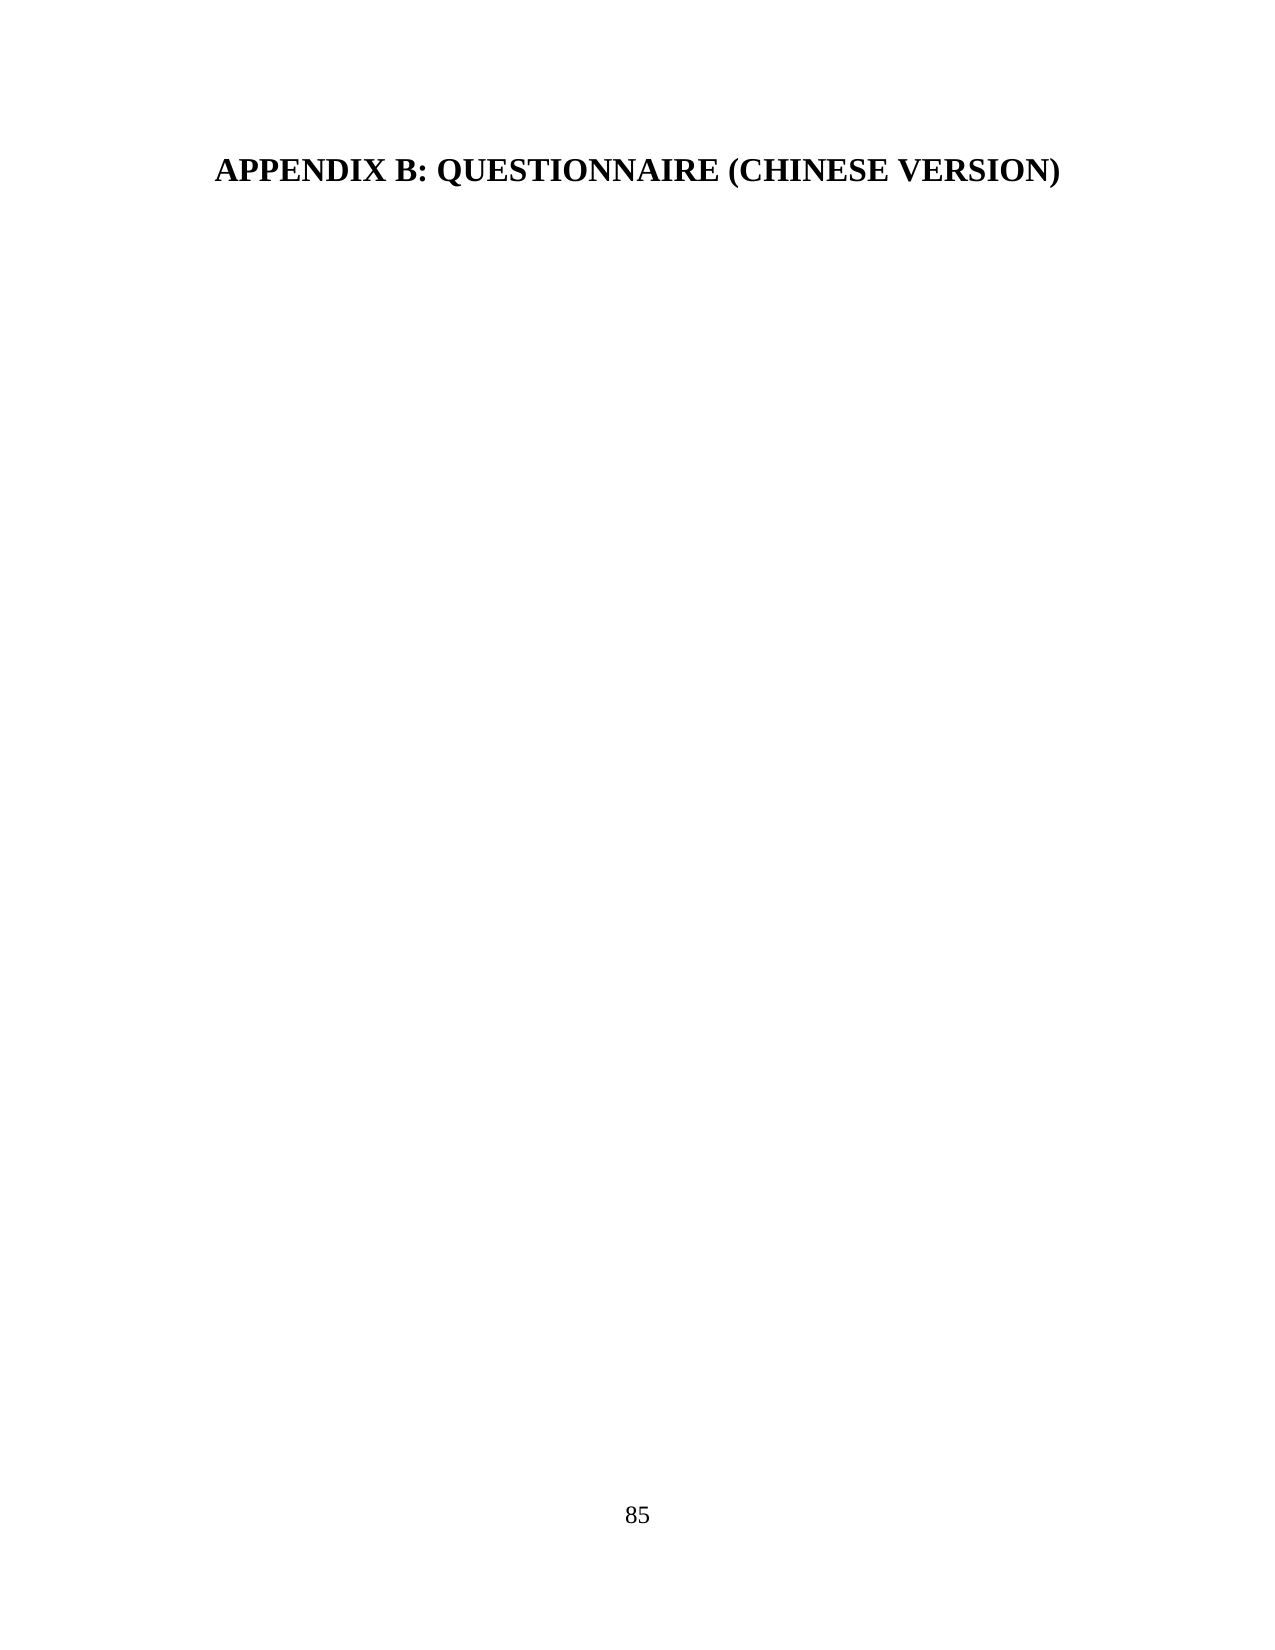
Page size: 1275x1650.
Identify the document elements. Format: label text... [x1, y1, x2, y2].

subtitle APPENDIX B: QUESTIONNAIRE (CHINESE VERSION) [150, 150, 1125, 188]
